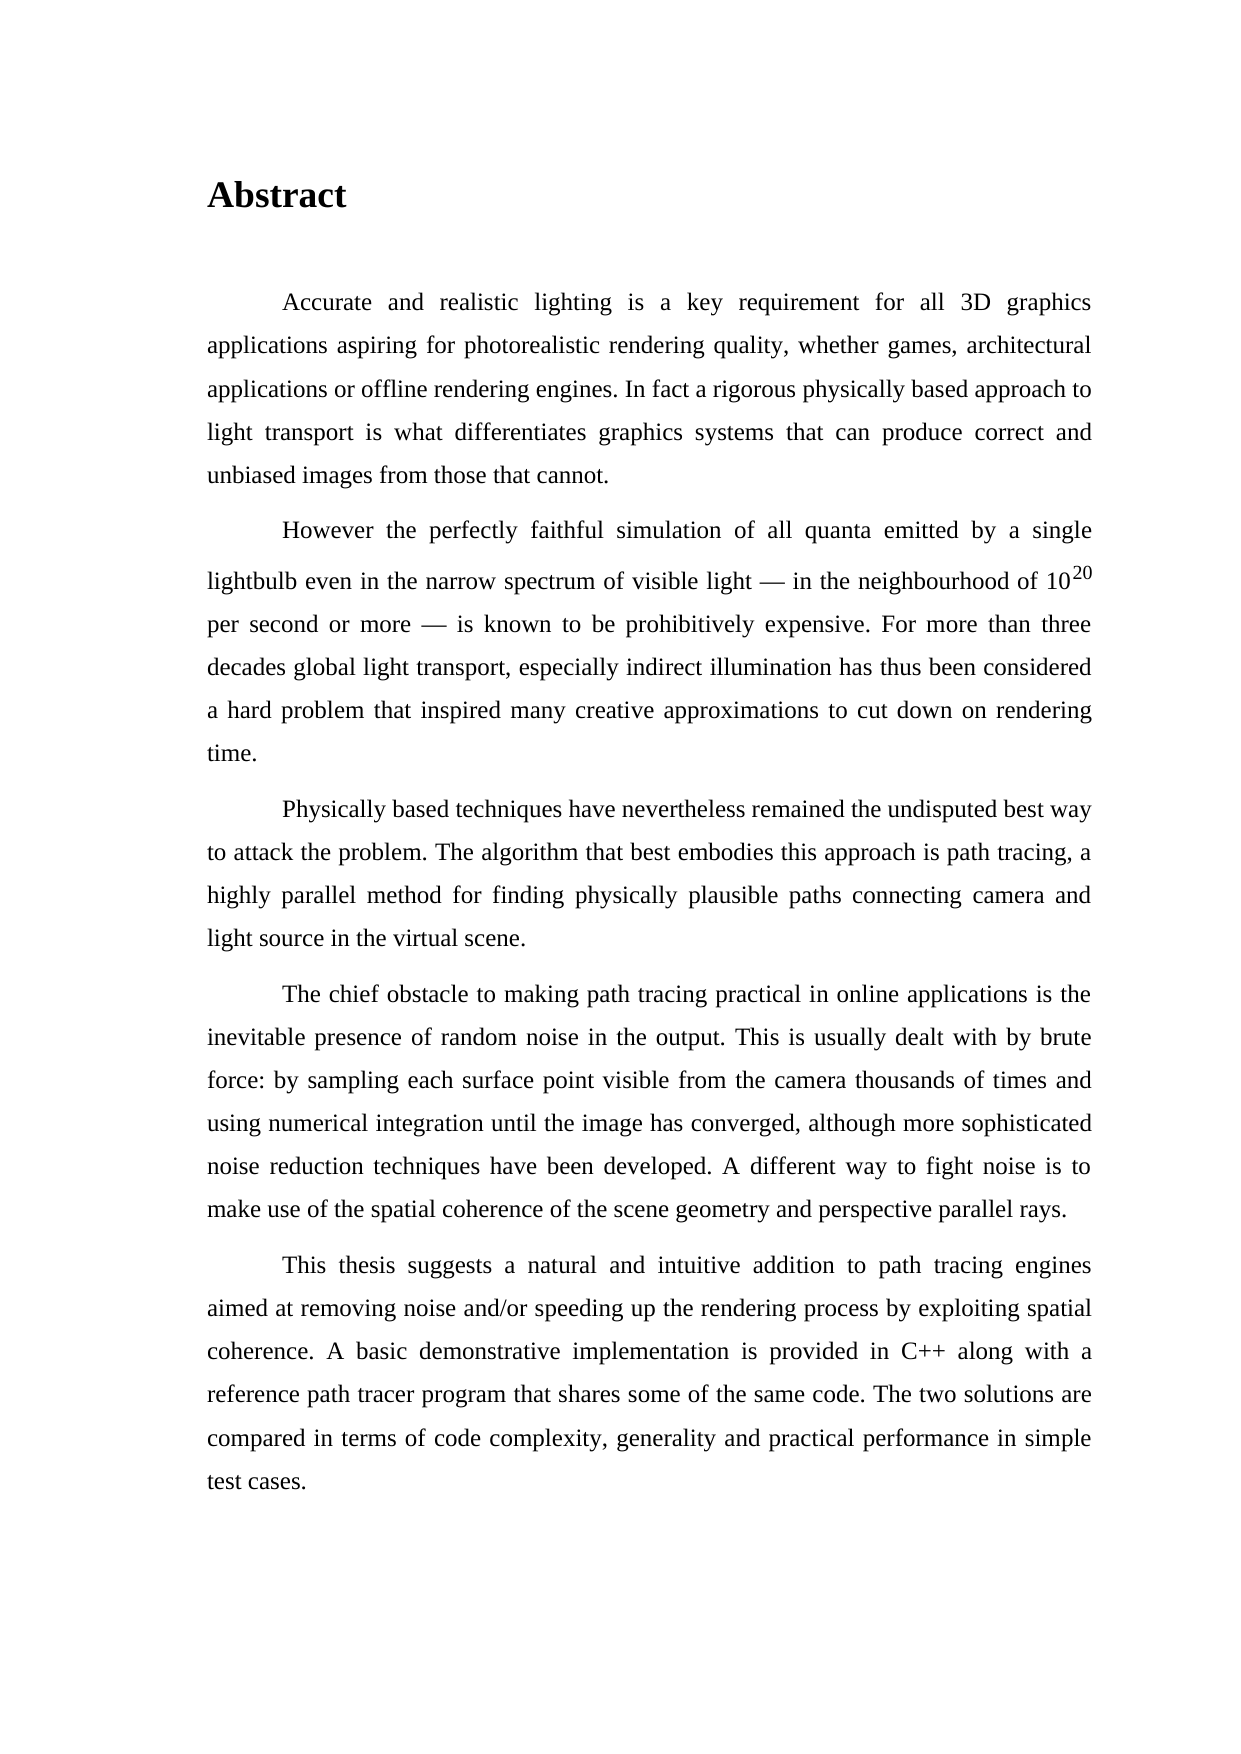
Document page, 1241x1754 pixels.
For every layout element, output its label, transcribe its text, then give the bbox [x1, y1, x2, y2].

text Accurate and realistic lighting is a key requirement for all 3D graphics applications aspiring for photorealistic rendering quality, whether games, architectural applications or offline rendering engines. In fact a rigorous physically based approach to light transport is what differentiates graphics systems that can produce correct and unbiased images from those that cannot. [207, 287, 1092, 489]
text The chief obstacle to making path tracing practical in online applications is the inevitable presence of random noise in the output. This is usually dealt with by brute force: by sampling each surface point visible from the camera thousands of times and using numerical integration until the image has converged, although more sophisticated noise reduction techniques have been developed. A different way to fight noise is to make use of the spatial coherence of the scene geometry and perspective parallel rays. [207, 979, 1092, 1223]
text Physically based techniques have nevertheless remained the undisputed best way to attack the problem. The algorithm that best embodies this approach is path tracing, a highly parallel method for finding physically plausible paths connecting camera and light source in the virtual scene. [207, 794, 1092, 952]
text Abstract [207, 173, 1092, 216]
text This thesis suggests a natural and intuitive addition to path tracing engines aimed at removing noise and/or speeding up the rendering process by exploiting spatial coherence. A basic demonstrative implementation is provided in C++ along with a reference path tracer program that shares some of the same code. The two solutions are compared in terms of code complexity, generality and practical performance in simple test cases. [207, 1250, 1092, 1494]
text However the perfectly faithful simulation of all quanta emitted by a single lightbulb even in the narrow spectrum of visible light — in the neighbourhood of 1020 per second or more — is known to be prohibitively expensive. For more than three decades global light transport, especially indirect illumination has thus been considered a hard problem that inspired many creative approximations to cut down on rendering time. [207, 516, 1092, 767]
